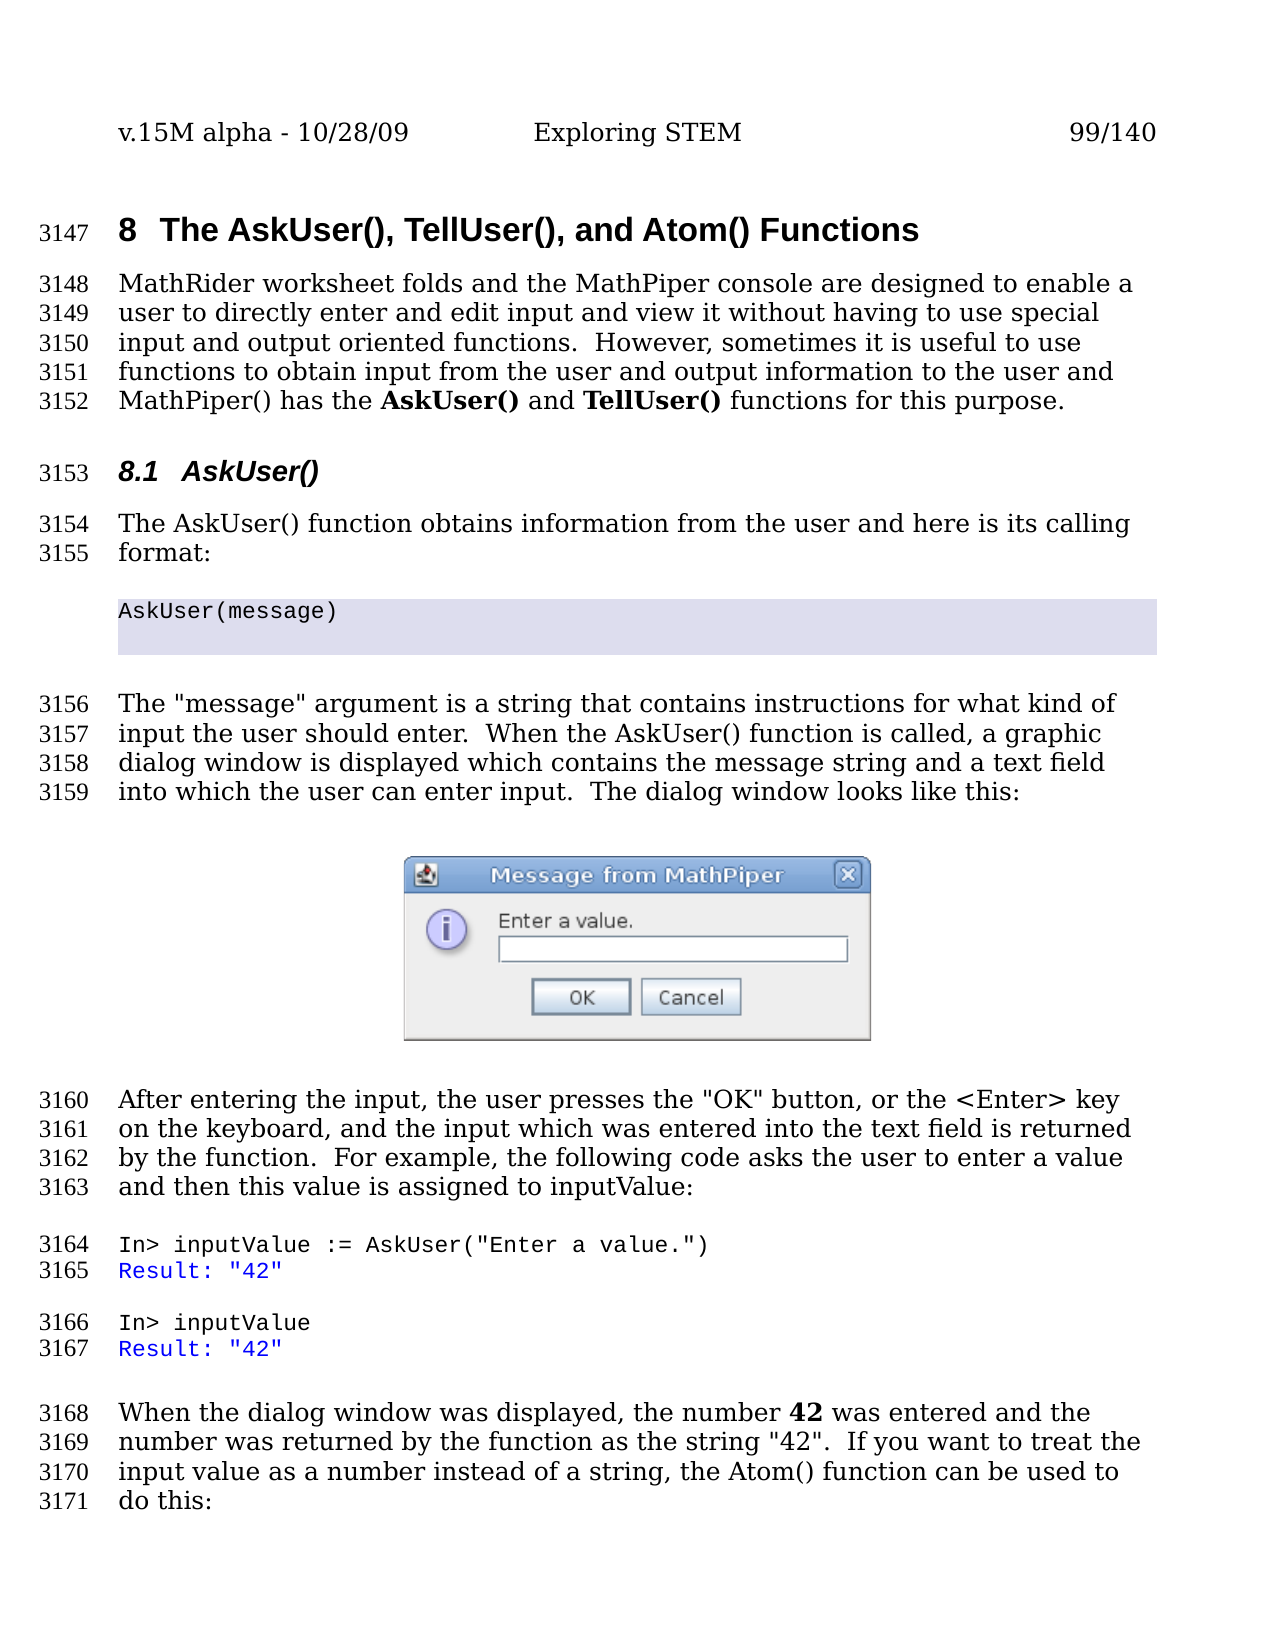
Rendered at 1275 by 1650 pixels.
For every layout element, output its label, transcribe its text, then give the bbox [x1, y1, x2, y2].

text Result: "42" [118, 1259, 1157, 1286]
text In> inputValue := AskUser("Enter a value.") [118, 1234, 1157, 1259]
text The "message" argument is a string that contains instructions for what kind of input the user should enter. When the AskUser() function is called, a graphic dialog window is displayed which contains the message string and a text field into which the user can enter input. The dialog window looks like this: [118, 689, 1157, 806]
text In> inputValue [118, 1311, 1157, 1337]
text Result: "42" [118, 1337, 1157, 1363]
picture [403, 856, 872, 1041]
text The AskUser() function obtains information from the user and here is its calling format: [118, 509, 1157, 567]
text When the dialog window was displayed, the number 42 was entered and the number was returned by the function as the string "42". If you want to treat the input value as a number instead of a string, the Atom() function can be used to do this: [118, 1398, 1157, 1515]
text MathRider worksheet folds and the MathPiper console are designed to enable a user to directly enter and edit input and view it without having to use special input and output oriented functions. However, sometimes it is useful to use functions to obtain input from the user and output information to the user and MathPiper() has the AskUser() and TellUser() functions for this purpose. [118, 269, 1157, 415]
text After entering the input, the user presses the "OK" button, or the <Enter> key on the keyboard, and the input which was entered into the text field is returned by the function. For example, the following code asks the user to enter a value and then this value is assigned to inputValue: [118, 1085, 1157, 1202]
subtitle The AskUser(), TellUser(), and Atom() Functions [118, 210, 1157, 248]
table_header AskUser(message) [118, 599, 1157, 655]
subtitle AskUser() [118, 454, 1157, 488]
